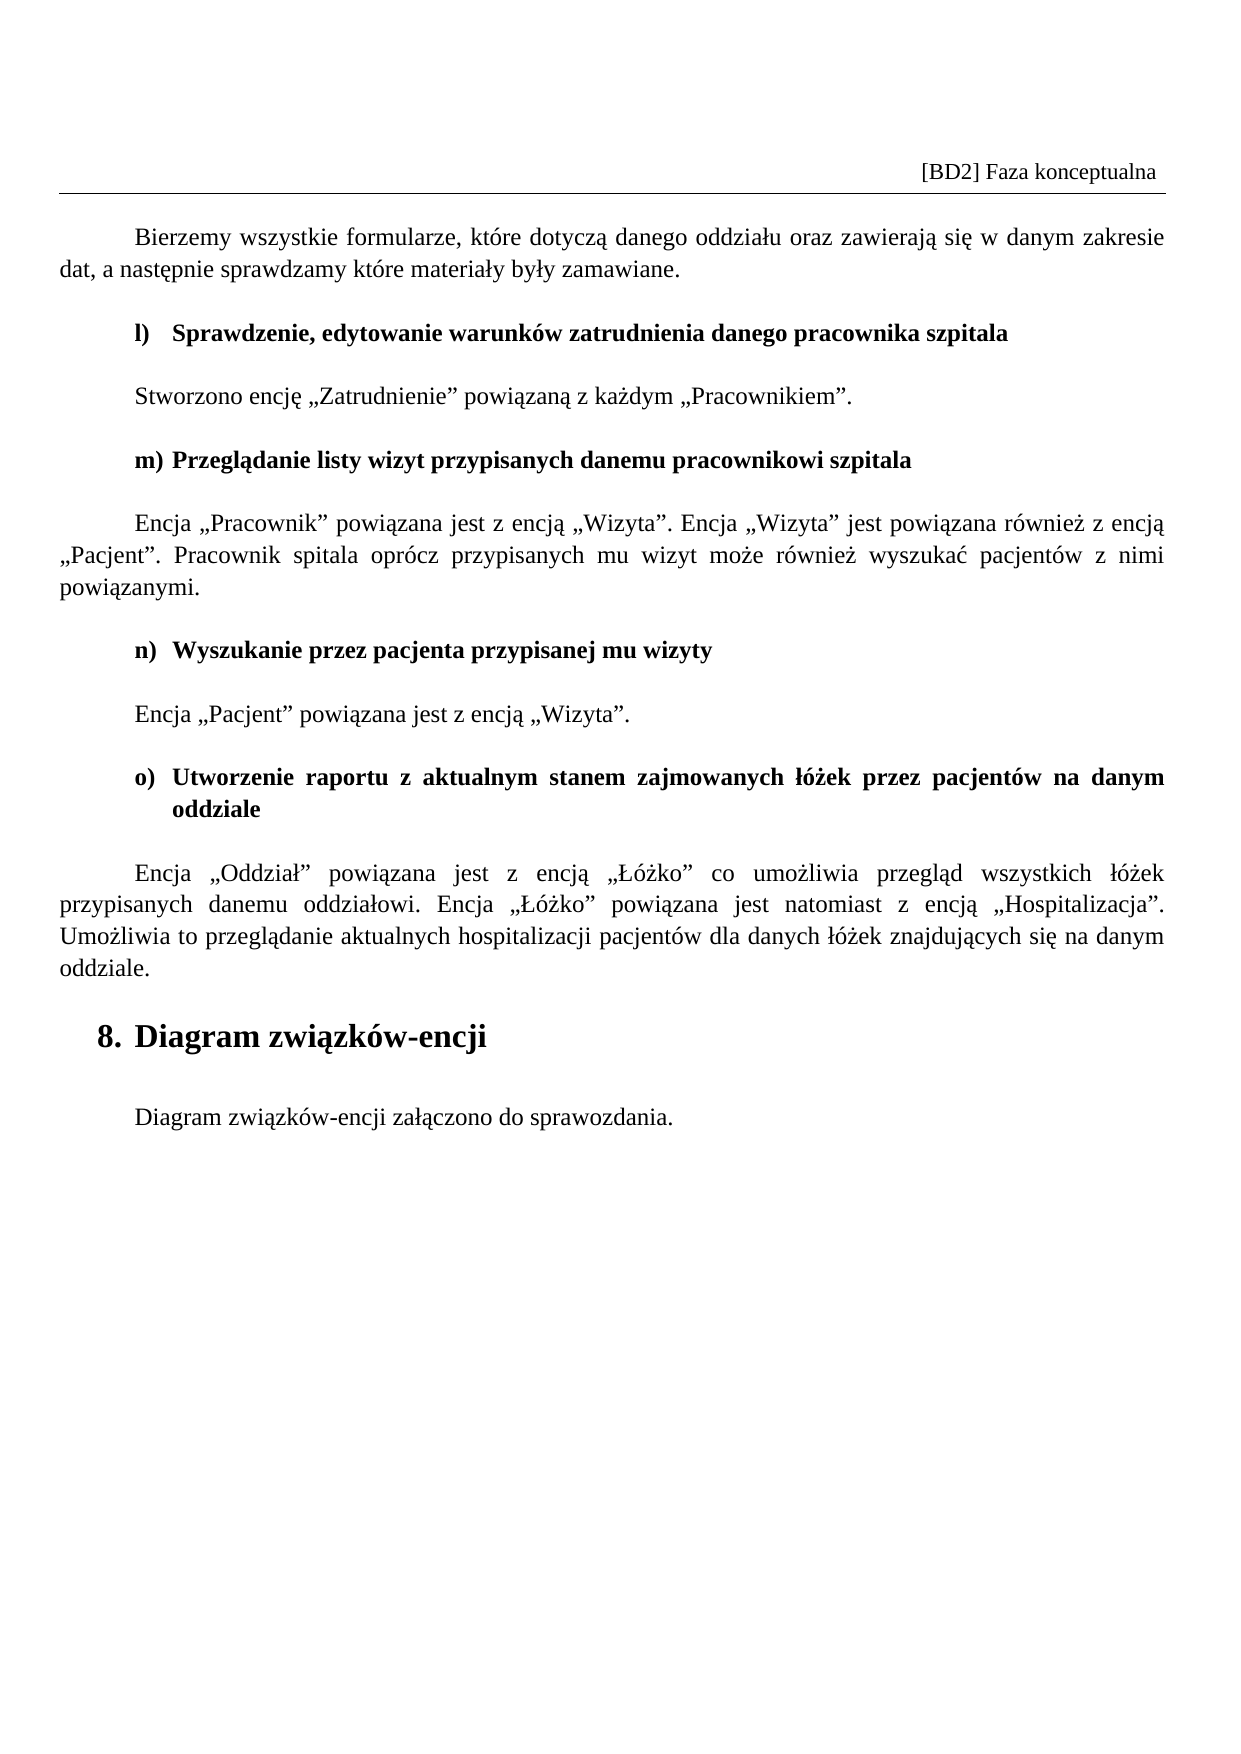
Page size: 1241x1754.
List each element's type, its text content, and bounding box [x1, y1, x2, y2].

text Bierzemy wszystkie formularze, które dotyczą danego oddziału oraz zawierają się w danym zakresie dat, a następnie sprawdzamy które materiały były zamawiane. [59, 223, 1166, 283]
list Przeglądanie listy wizyt przypisanych danemu pracownikowi szpitala [134, 446, 1166, 473]
list Diagram związków-encji [97, 1018, 1166, 1054]
list Sprawdzenie, edytowanie warunków zatrudnienia danego pracownika szpitala [134, 319, 1166, 346]
text Encja „Pacjent” powiązana jest z encją „Wizyta”. [59, 700, 1166, 728]
text Encja „Pracownik” powiązana jest z encją „Wizyta”. Encja „Wizyta” jest powiązana również z encją „Pacjent”. Pracownik spitala oprócz przypisanych mu wizyt może również wyszukać pacjentów z nimi powiązanymi. [59, 509, 1166, 601]
list Wyszukanie przez pacjenta przypisanej mu wizyty [134, 636, 1166, 664]
text Encja „Oddział” powiązana jest z encją „Łóżko” co umożliwia przegląd wszystkich łóżek przypisanych danemu oddziałowi. Encja „Łóżko” powiązana jest natomiast z encją „Hospitalizacja”. Umożliwia to przeglądanie aktualnych hospitalizacji pacjentów dla danych łóżek znajdujących się na danym oddziale. [59, 859, 1166, 982]
text Stworzono encję „Zatrudnienie” powiązaną z każdym „Pracownikiem”. [59, 382, 1166, 410]
list Utworzenie raportu z aktualnym stanem zajmowanych łóżek przez pacjentów na danym oddziale [134, 763, 1166, 823]
text Diagram związków-encji załączono do sprawozdania. [59, 1103, 1166, 1131]
